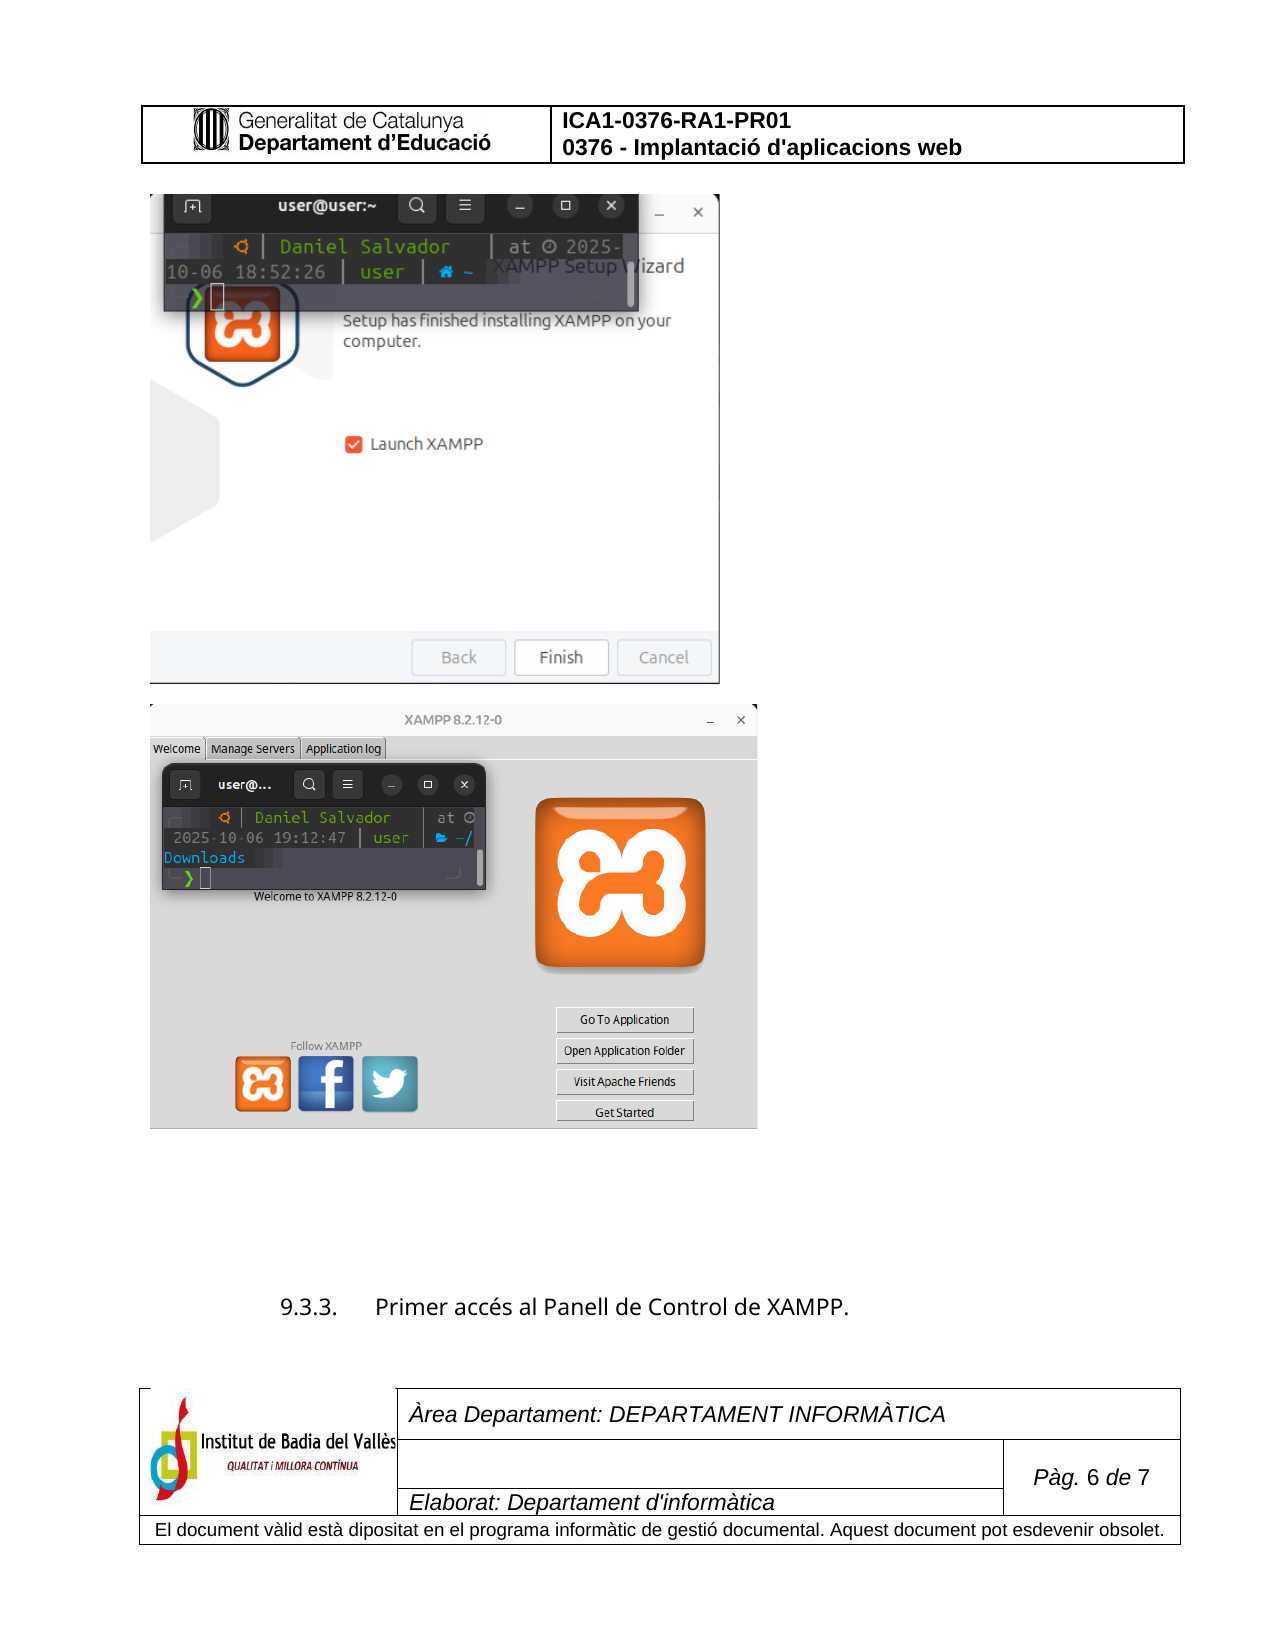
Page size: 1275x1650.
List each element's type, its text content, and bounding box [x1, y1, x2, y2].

picture [150, 194, 720, 684]
picture [150, 704, 758, 1129]
list Primer accés al Panell de Control de XAMPP. [337, 1291, 1125, 1322]
picture [150, 1388, 396, 1510]
picture [193, 107, 491, 155]
